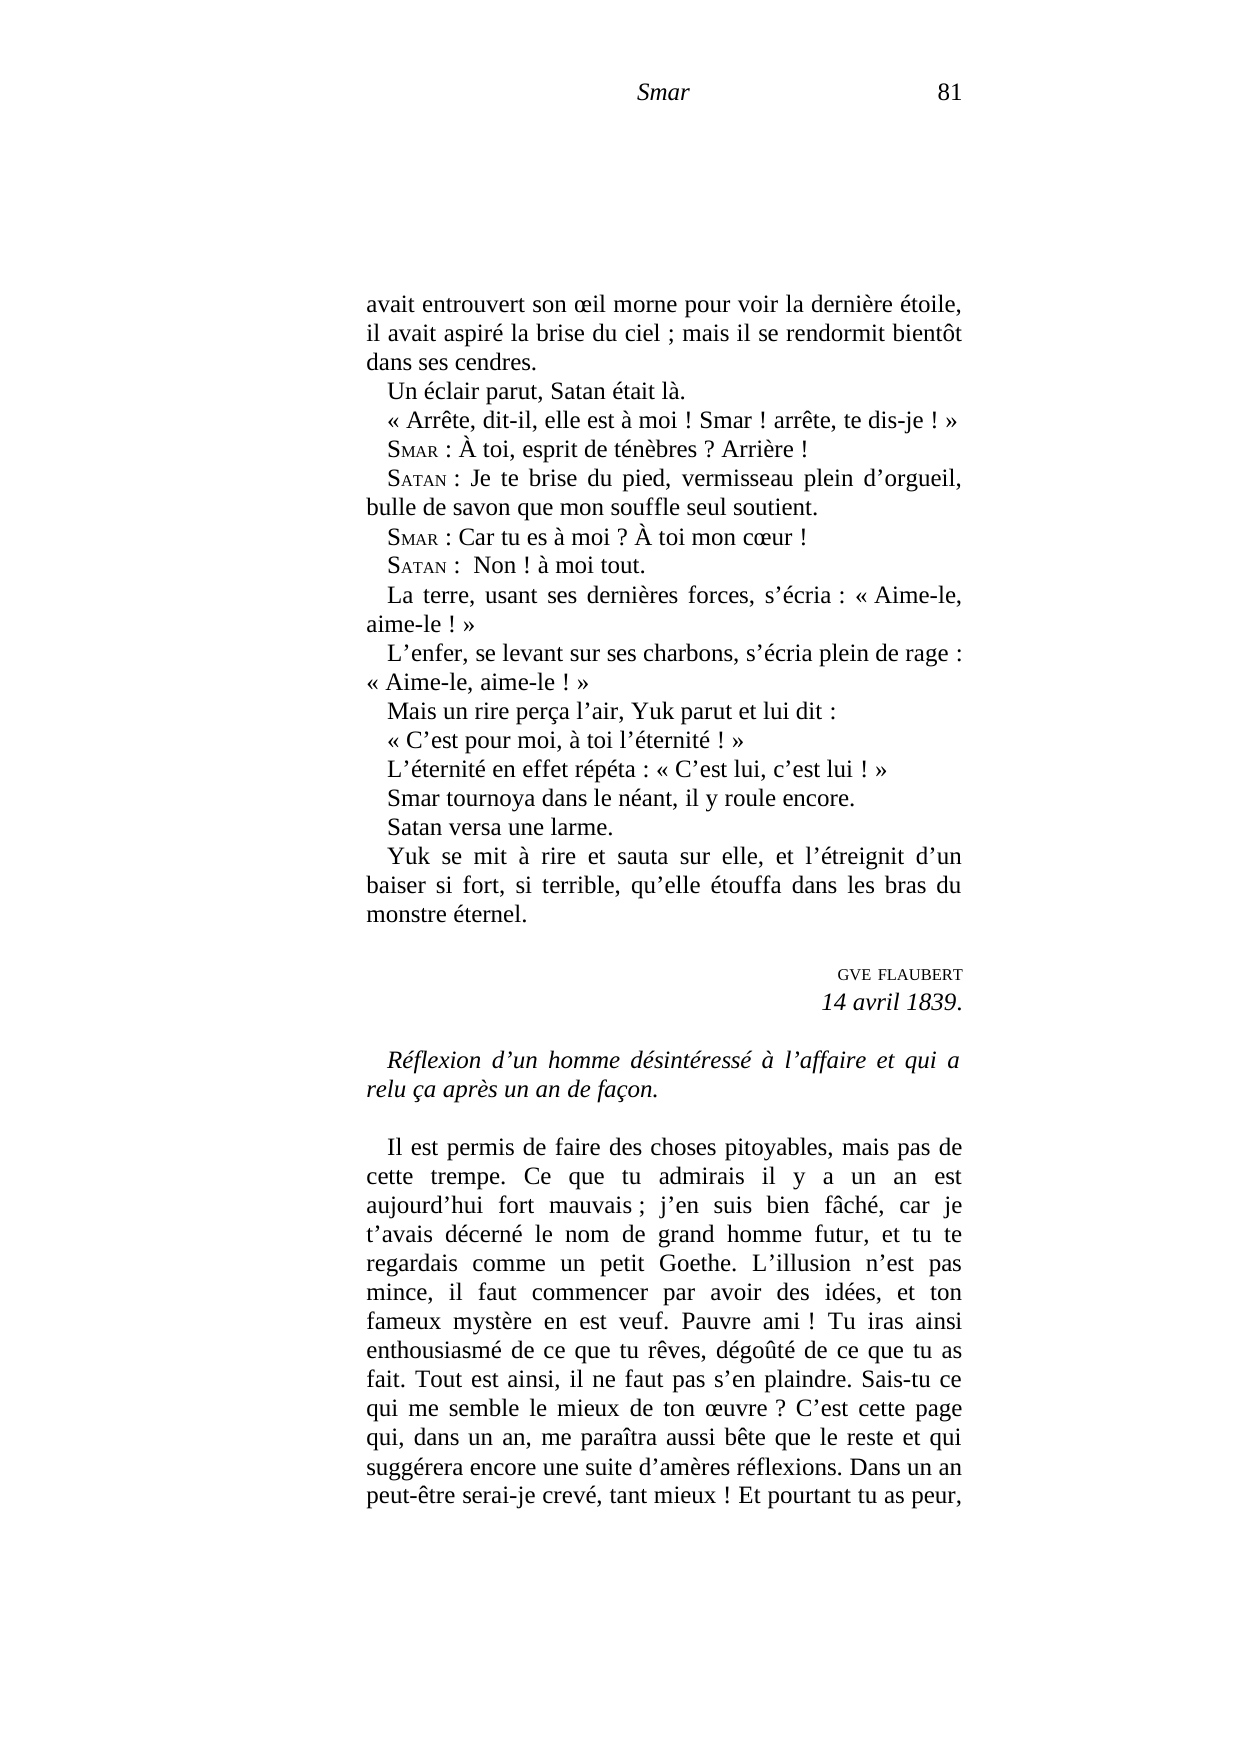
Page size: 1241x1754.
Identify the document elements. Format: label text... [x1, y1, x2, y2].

text Smar : À toi, esprit de ténèbres ? Arrière ! [366, 434, 962, 463]
text Smar tournoya dans le néant, il y roule encore. [366, 783, 962, 812]
text L’éternité en effet répéta : « C’est lui, c’est lui ! » [366, 754, 962, 783]
text « Arrête, dit-il, elle est à moi ! Smar ! arrête, te dis-je ! » [366, 405, 962, 434]
text La terre, usant ses dernières forces, s’écria : « Aime-le, aime-le ! » [366, 579, 962, 638]
text avait entrouvert son œil morne pour voir la dernière étoile, il avait aspiré la brise du ciel ; mais il se rendormit bientôt dans ses cendres. [366, 289, 962, 376]
text L’enfer, se levant sur ses charbons, s’écria plein de rage : « Aime-le, aime-le ! » [366, 638, 962, 696]
text « C’est pour moi, à toi l’éternité ! » [366, 725, 962, 754]
text Mais un rire perça l’air, Yuk parut et lui dit : [366, 696, 962, 725]
text Réflexion d’un homme désintéressé à l’affaire et qui a relu ça après un an de façon. [366, 1044, 962, 1103]
text 14 avril 1839. [366, 986, 962, 1015]
text Yuk se mit à rire et sauta sur elle, et l’étreignit d’un baiser si fort, si terrible, qu’elle étouffa dans les bras du monstre éternel. [366, 841, 962, 928]
text Il est permis de faire des choses pitoyables, mais pas de cette trempe. Ce que tu admirais il y a un an est aujourd’hui fort mauvais ; j’en suis bien fâché, car je t’avais décerné le nom de grand homme futur, et tu te regardais comme un petit Goethe. L’illusion n’est pas mince, il faut commencer par avoir des idées, et ton fameux mystère en est veuf. Pauvre ami ! Tu iras ainsi enthousiasmé de ce que tu rêves, dégoûté de ce que tu as fait. Tout est ainsi, il ne faut pas s’en plaindre. Sais-tu ce qui me semble le mieux de ton œuvre ? C’est cette page qui, dans un an, me paraîtra aussi bête que le reste et qui suggérera encore une suite d’amères réflexions. Dans un an peut-être serai-je crevé, tant mieux ! Et pourtant tu as peur, [366, 1132, 962, 1509]
text Un éclair parut, Satan était là. [366, 376, 962, 405]
text Satan : Je te brise du pied, vermisseau plein d’orgueil, bulle de savon que mon souffle seul soutient. [366, 463, 962, 521]
text Smar : Car tu es à moi ? À toi mon cœur ! [366, 521, 962, 550]
text Satan : Non ! à moi tout. [366, 550, 962, 579]
text Satan versa une larme. [366, 812, 962, 841]
text gve flaubert [366, 957, 962, 986]
